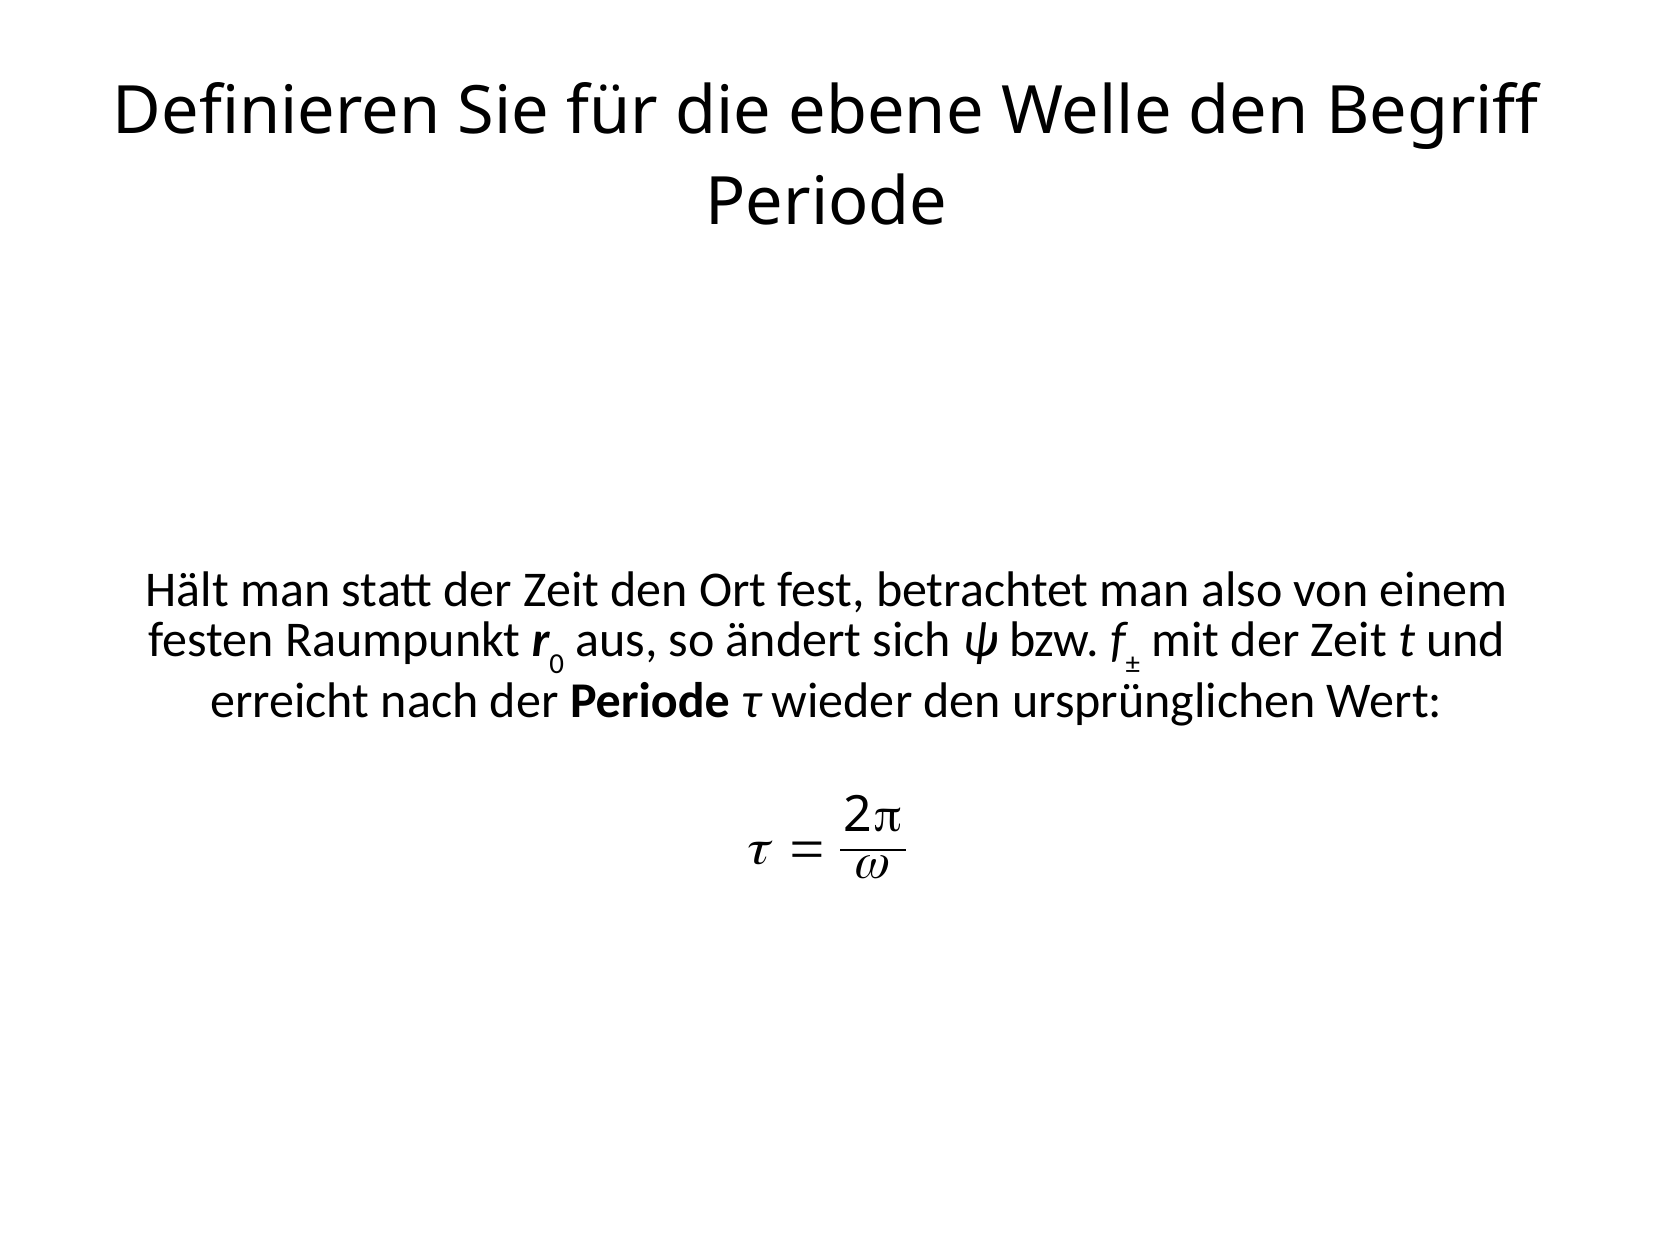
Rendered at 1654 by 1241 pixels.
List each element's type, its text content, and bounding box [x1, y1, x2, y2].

subtitle Hält man statt der Zeit den Ort fest, betrachtet man also von einem festen Raumpunkt r0 aus, so ändert sich ψ bzw. f± mit der Zeit t und erreicht nach der Periode τ wieder den ursprünglichen Wert: [82, 290, 1571, 1010]
title Definieren Sie für die ebene Welle den Begriff Periode [82, 49, 1571, 257]
chart [738, 784, 915, 881]
